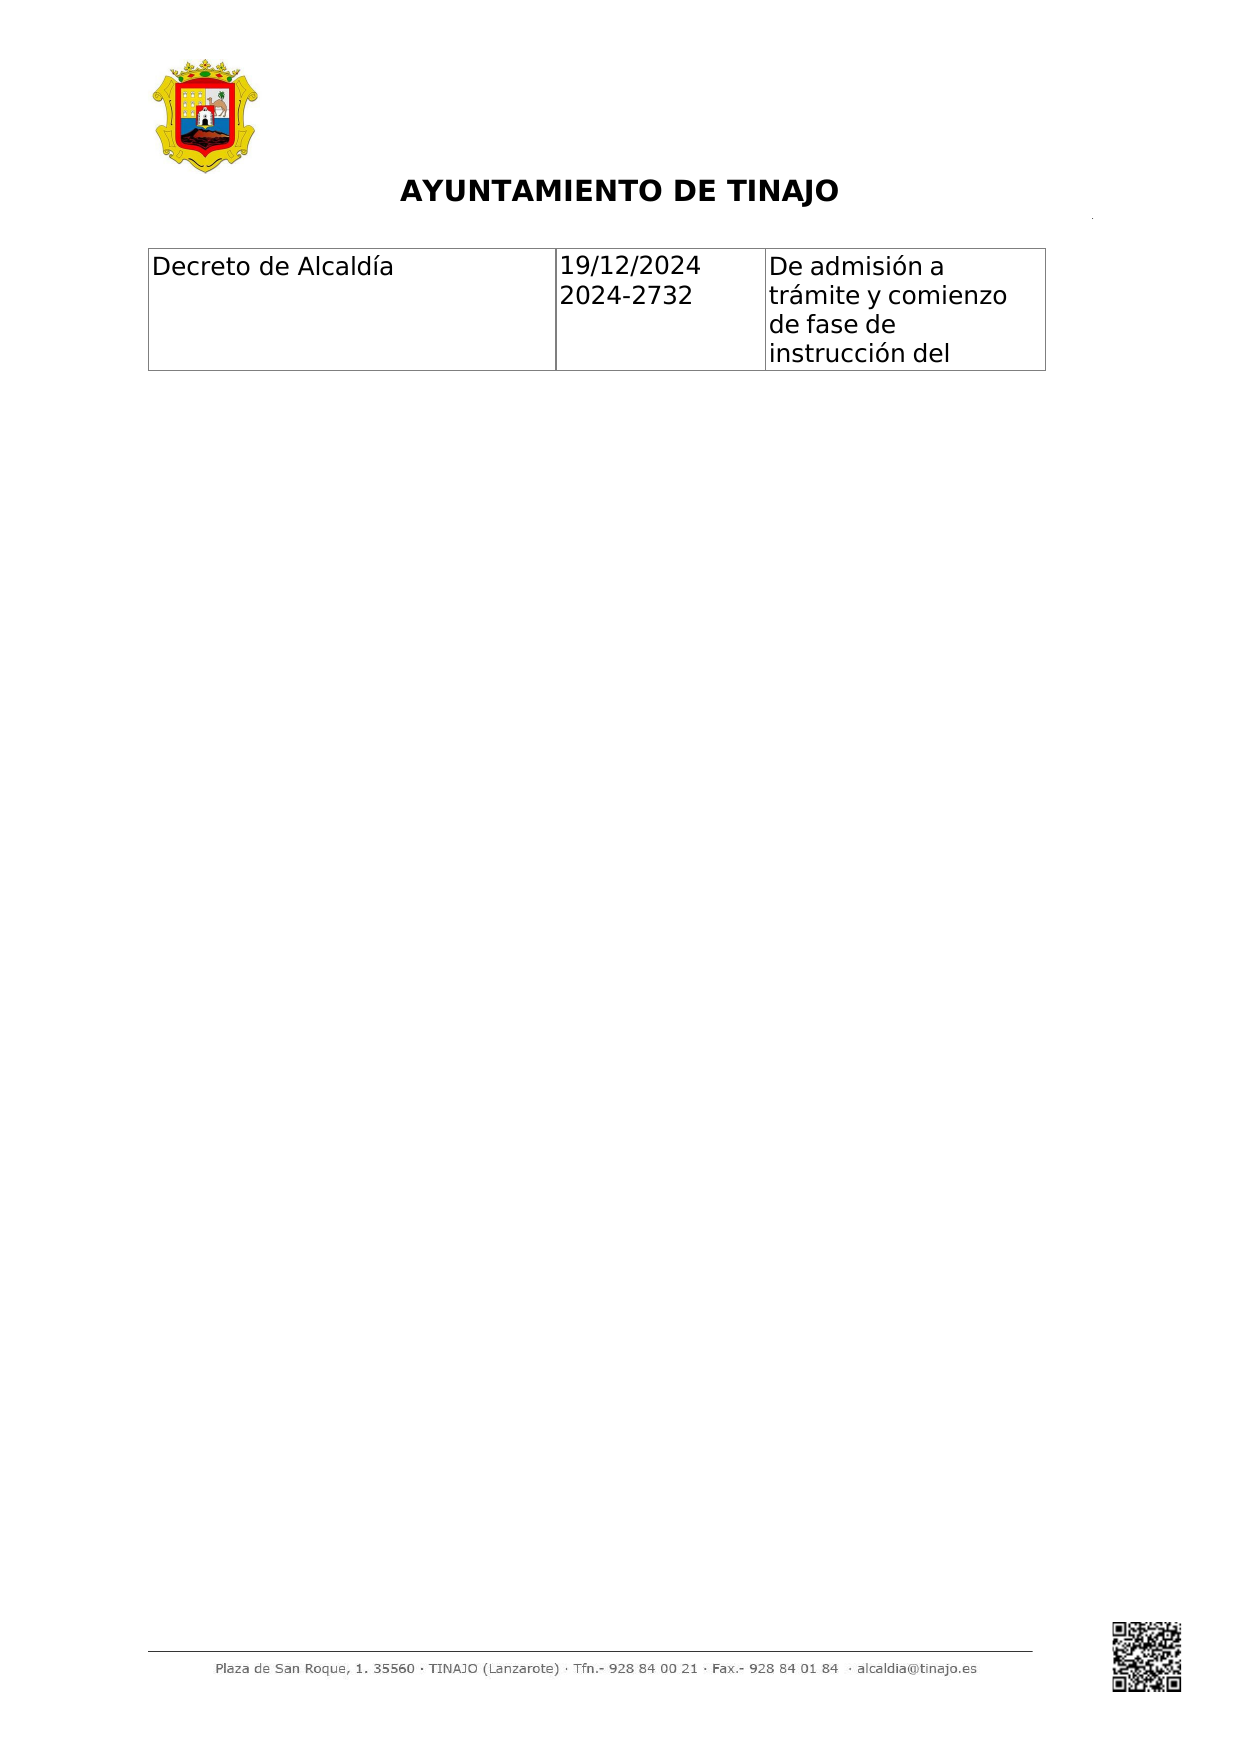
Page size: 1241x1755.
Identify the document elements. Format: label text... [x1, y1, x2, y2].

table_cell Decreto de Alcaldía [149, 249, 555, 370]
table_cell 19/12/2024 2024-2732 [557, 249, 765, 370]
table_cell De admisión a trámite y comienzo de fase de instrucción del [766, 249, 1045, 370]
